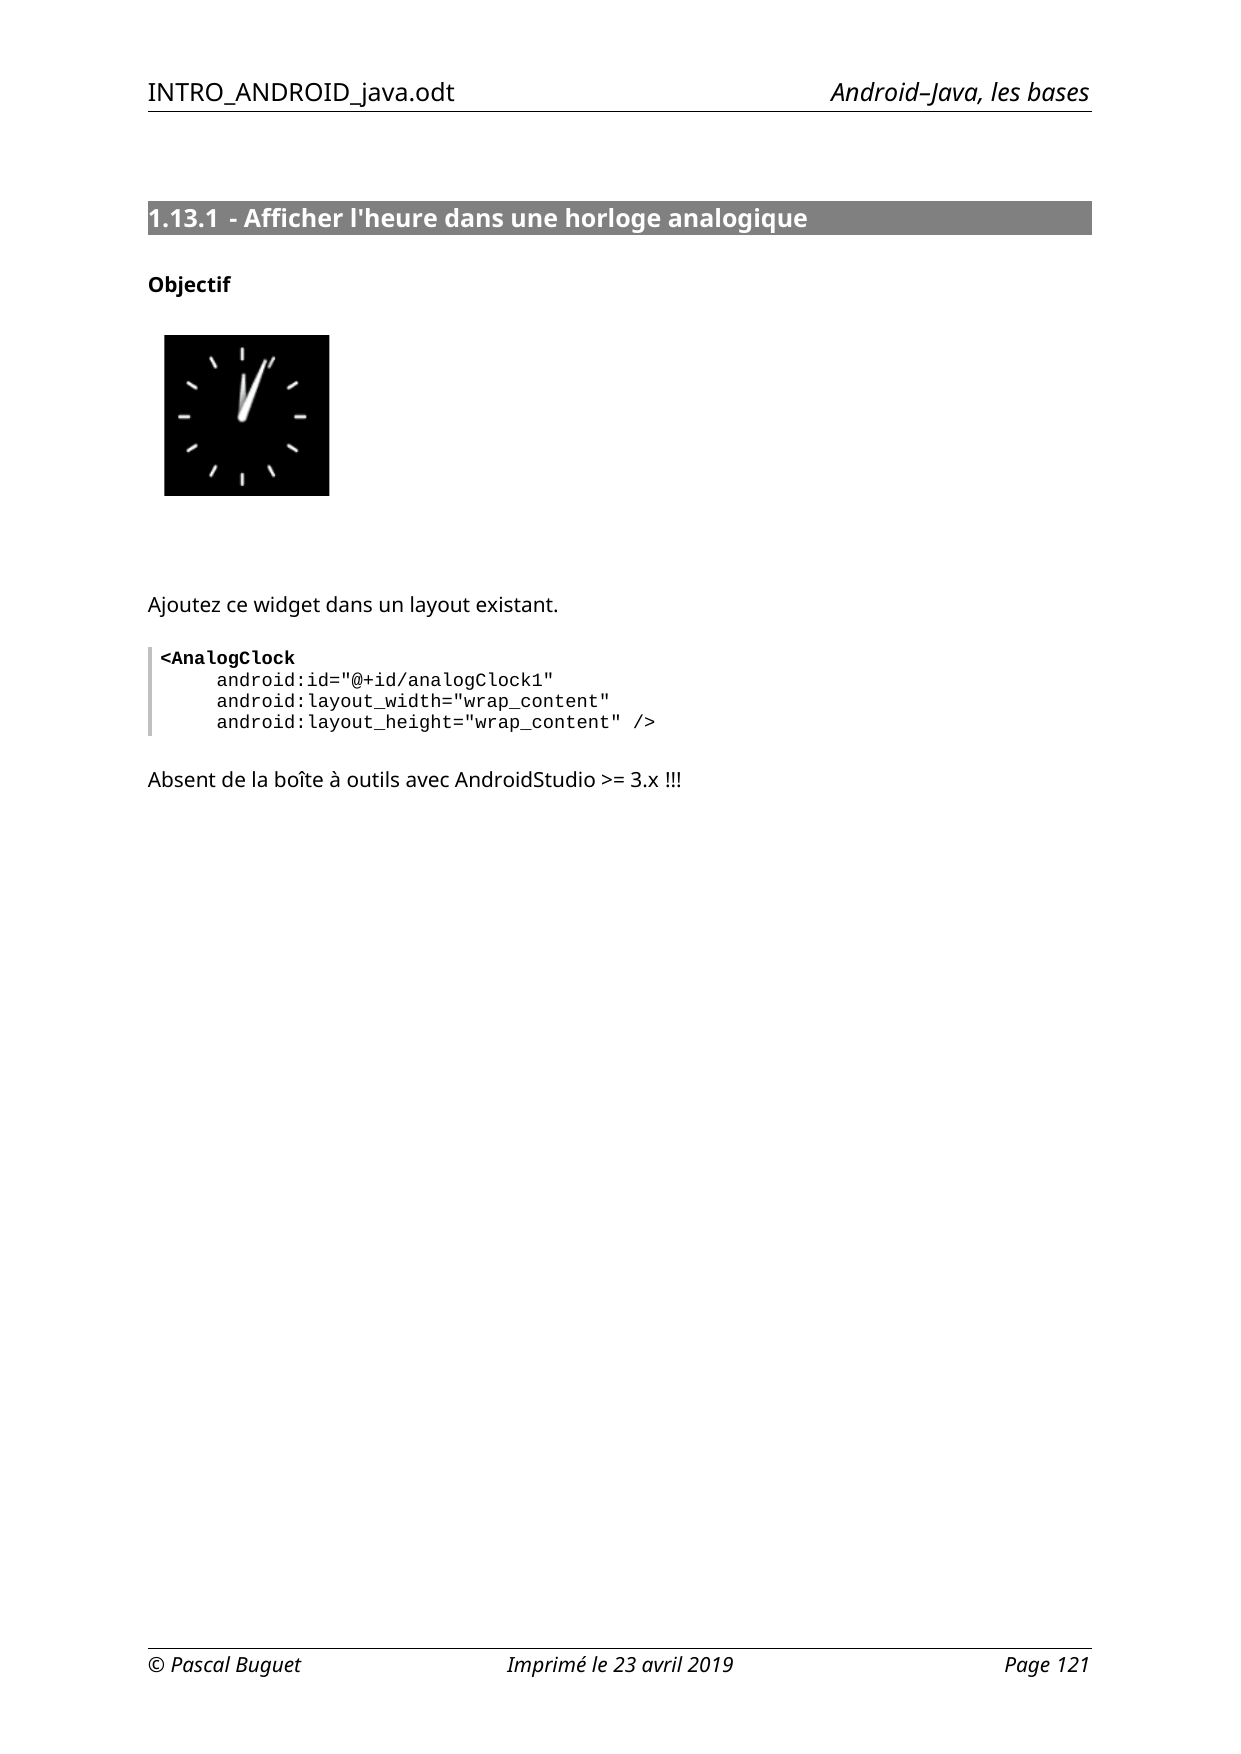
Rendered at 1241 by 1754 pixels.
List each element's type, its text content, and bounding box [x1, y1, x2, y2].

text android:layout_width="wrap_content" [152, 692, 1092, 713]
text Absent de la boîte à outils avec AndroidStudio >= 3.x !!! [148, 765, 1092, 793]
text android:id="@+id/analogClock1" [152, 670, 1092, 692]
subtitle - Afficher l'heure dans une horloge analogique [148, 201, 1092, 235]
text <AnalogClock [152, 647, 1092, 670]
text Objectif [148, 270, 1092, 298]
text Ajoutez ce widget dans un layout existant. [148, 590, 1092, 619]
text android:layout_height="wrap_content" /> [152, 713, 1092, 736]
